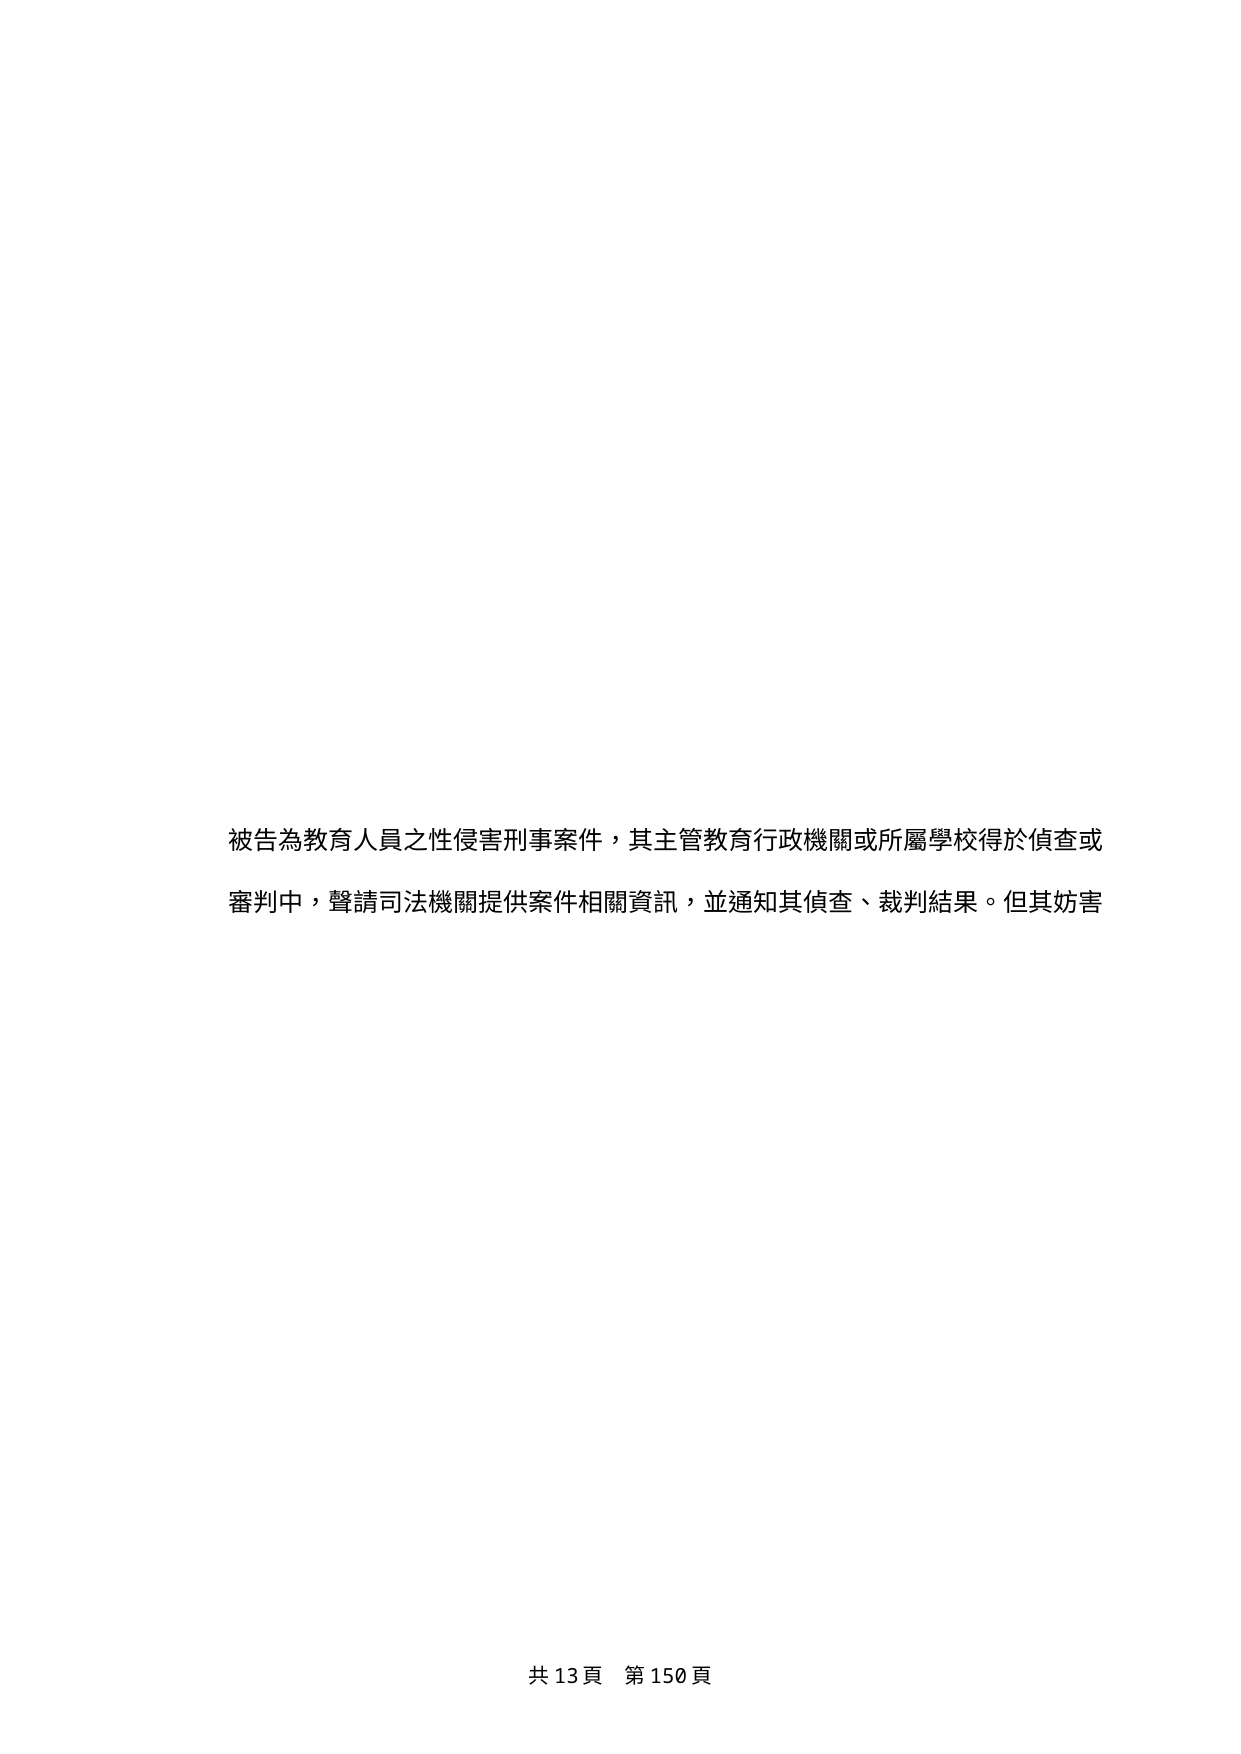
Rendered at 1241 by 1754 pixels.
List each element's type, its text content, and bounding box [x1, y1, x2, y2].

text 被告為教育人員之性侵害刑事案件，其主管教育行政機關或所屬學校得於偵查或審判中，聲請司法機關提供案件相關資訊，並通知其偵查、裁判結果。但其妨害 [229, 797, 1122, 922]
